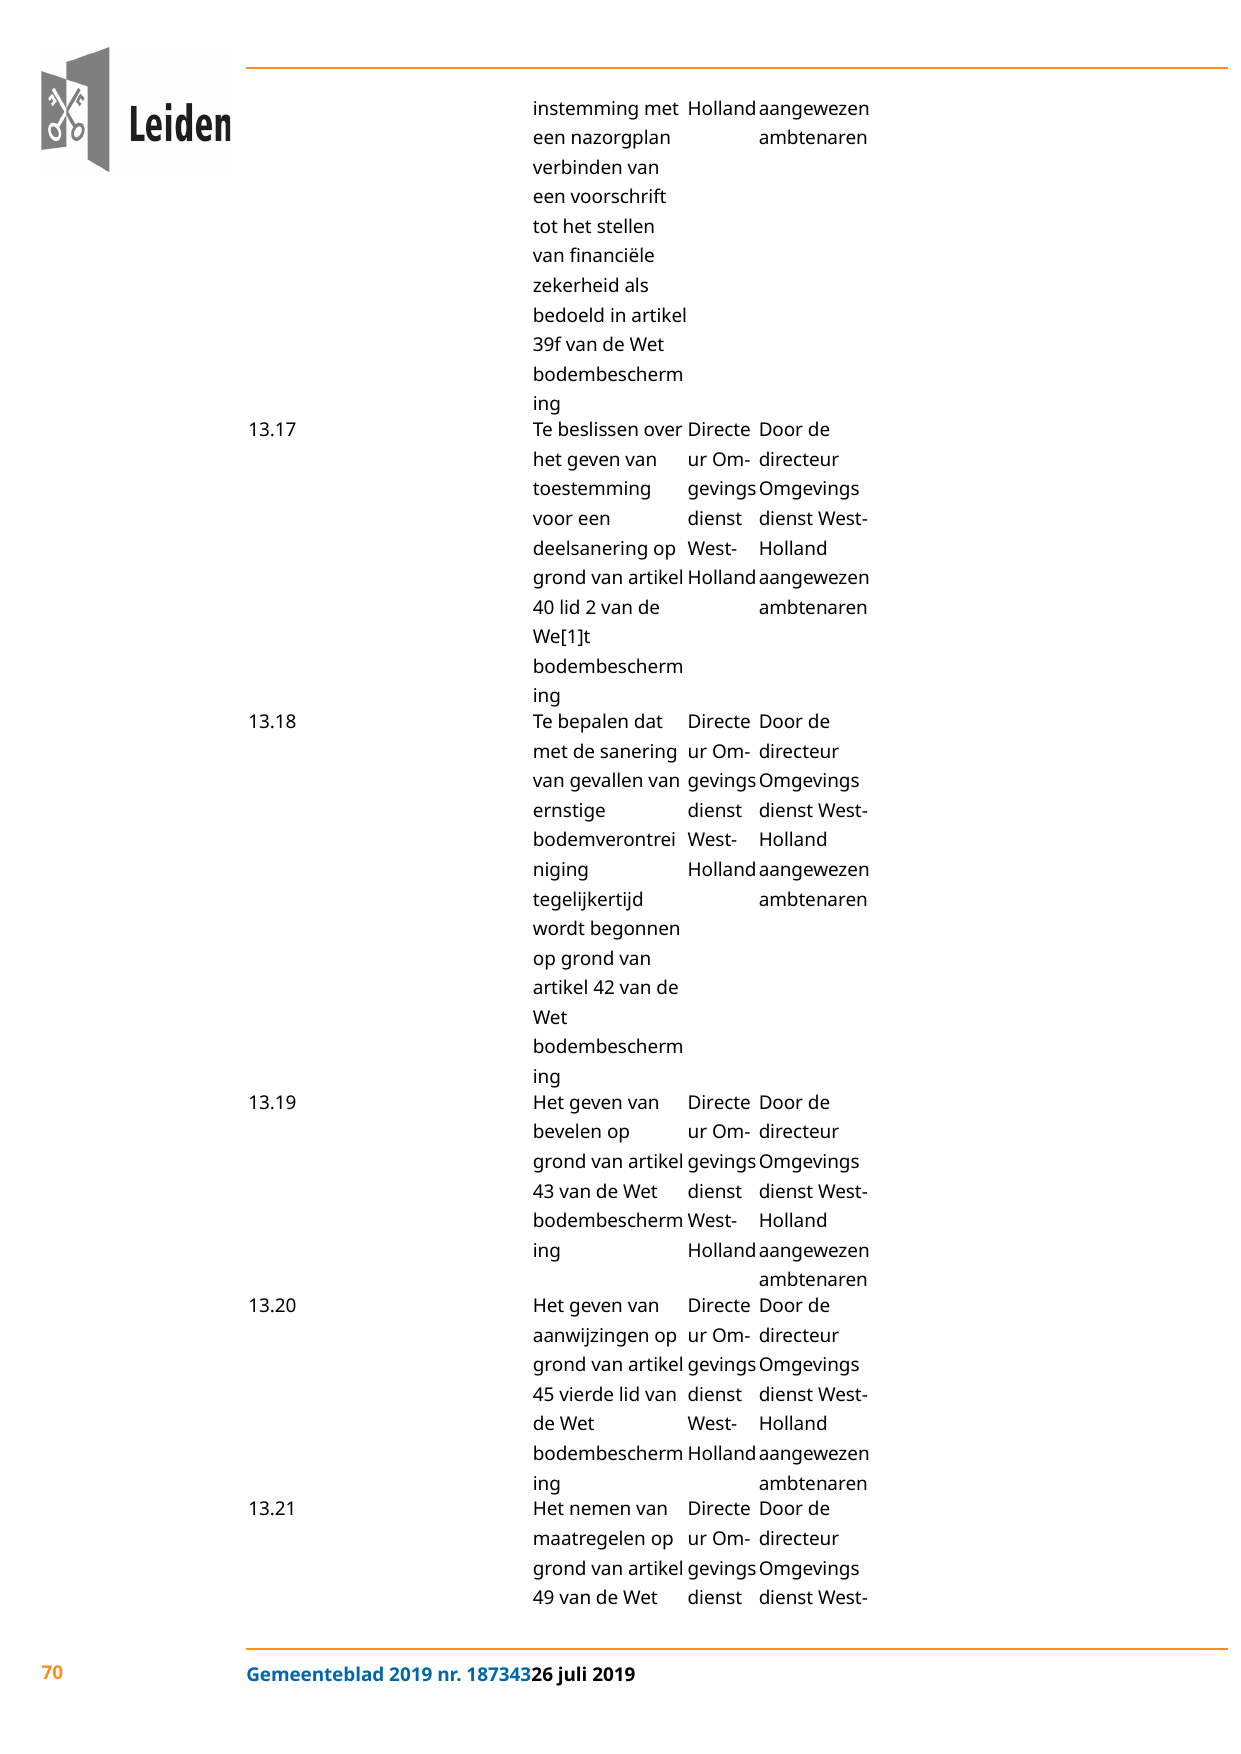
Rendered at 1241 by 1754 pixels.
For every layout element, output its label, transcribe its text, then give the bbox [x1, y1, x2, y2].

table_cell Directeur Om-gevings dienst West-Holland [688, 1089, 758, 1292]
table_cell [972, 1089, 1043, 1292]
table_cell Door de directeur Omgevings dienst West-Holland aangewezen ambtenaren [759, 416, 901, 708]
table_cell 13.21 [248, 1496, 533, 1610]
table_cell 13.19 [248, 1089, 533, 1292]
table_cell Te beslissen over het geven van toestemming voor een deelsanering op grond van artikel 40 lid 2 van de We[1]t bodembescherming [533, 416, 687, 708]
table_cell Door de directeur Omgevings dienst West-Holland aangewezen ambtenaren [759, 708, 901, 1089]
table_cell Directeur Om-gevings dienst West-Holland [688, 1292, 758, 1496]
table_cell Door de directeur Omgevings dienst West- [759, 1496, 901, 1610]
picture [41, 47, 231, 172]
table_cell Het geven van bevelen op grond van artikel 43 van de Wet bodembescherming [533, 1089, 687, 1292]
table_cell [972, 1292, 1043, 1496]
table_cell [901, 1089, 972, 1292]
table_cell [248, 95, 533, 416]
table_cell [972, 95, 1043, 416]
table_cell [901, 95, 972, 416]
table_cell [972, 416, 1043, 708]
table_cell 13.20 [248, 1292, 533, 1496]
table_cell Holland [688, 95, 758, 416]
table_cell Te bepalen dat met de sanering van gevallen van ernstige bodemverontreiniging tegelijkertijd wordt begonnen op grond van artikel 42 van de Wet bodembescherming [533, 708, 687, 1089]
table_cell [901, 416, 972, 708]
table_cell [1043, 1292, 1152, 1496]
table_cell [901, 708, 972, 1089]
table_cell 13.18 [248, 708, 533, 1089]
table_cell [972, 1496, 1043, 1610]
table_cell [1043, 416, 1152, 708]
table_cell [1043, 708, 1152, 1089]
table_cell [1043, 1089, 1152, 1292]
table_cell Door de directeur Omgevings dienst West-Holland aangewezen ambtenaren [759, 1292, 901, 1496]
table_cell [1043, 95, 1152, 416]
table_cell Het nemen van maatregelen op grond van artikel 49 van de Wet [533, 1496, 687, 1610]
table_cell Door de directeur Omgevings dienst West-Holland aangewezen ambtenaren [759, 1089, 901, 1292]
table_cell aangewezen ambtenaren [759, 95, 901, 416]
table_cell Het geven van aanwijzingen op grond van artikel 45 vierde lid van de Wet bodembescherming [533, 1292, 687, 1496]
table_cell [901, 1496, 972, 1610]
table_cell Directeur Om-gevings dienst West-Holland [688, 416, 758, 708]
table_cell Directeur Om-gevings dienst West-Holland [688, 708, 758, 1089]
table_cell [972, 708, 1043, 1089]
table_cell [901, 1292, 972, 1496]
table_cell 13.17 [248, 416, 533, 708]
table_cell [1043, 1496, 1152, 1610]
table_cell instemming met een nazorgplan verbinden van een voorschrift tot het stellen van financiële zekerheid als bedoeld in artikel 39f van de Wet bodembescherming [533, 95, 687, 416]
table_cell Directeur Om-gevings dienst [688, 1496, 758, 1610]
